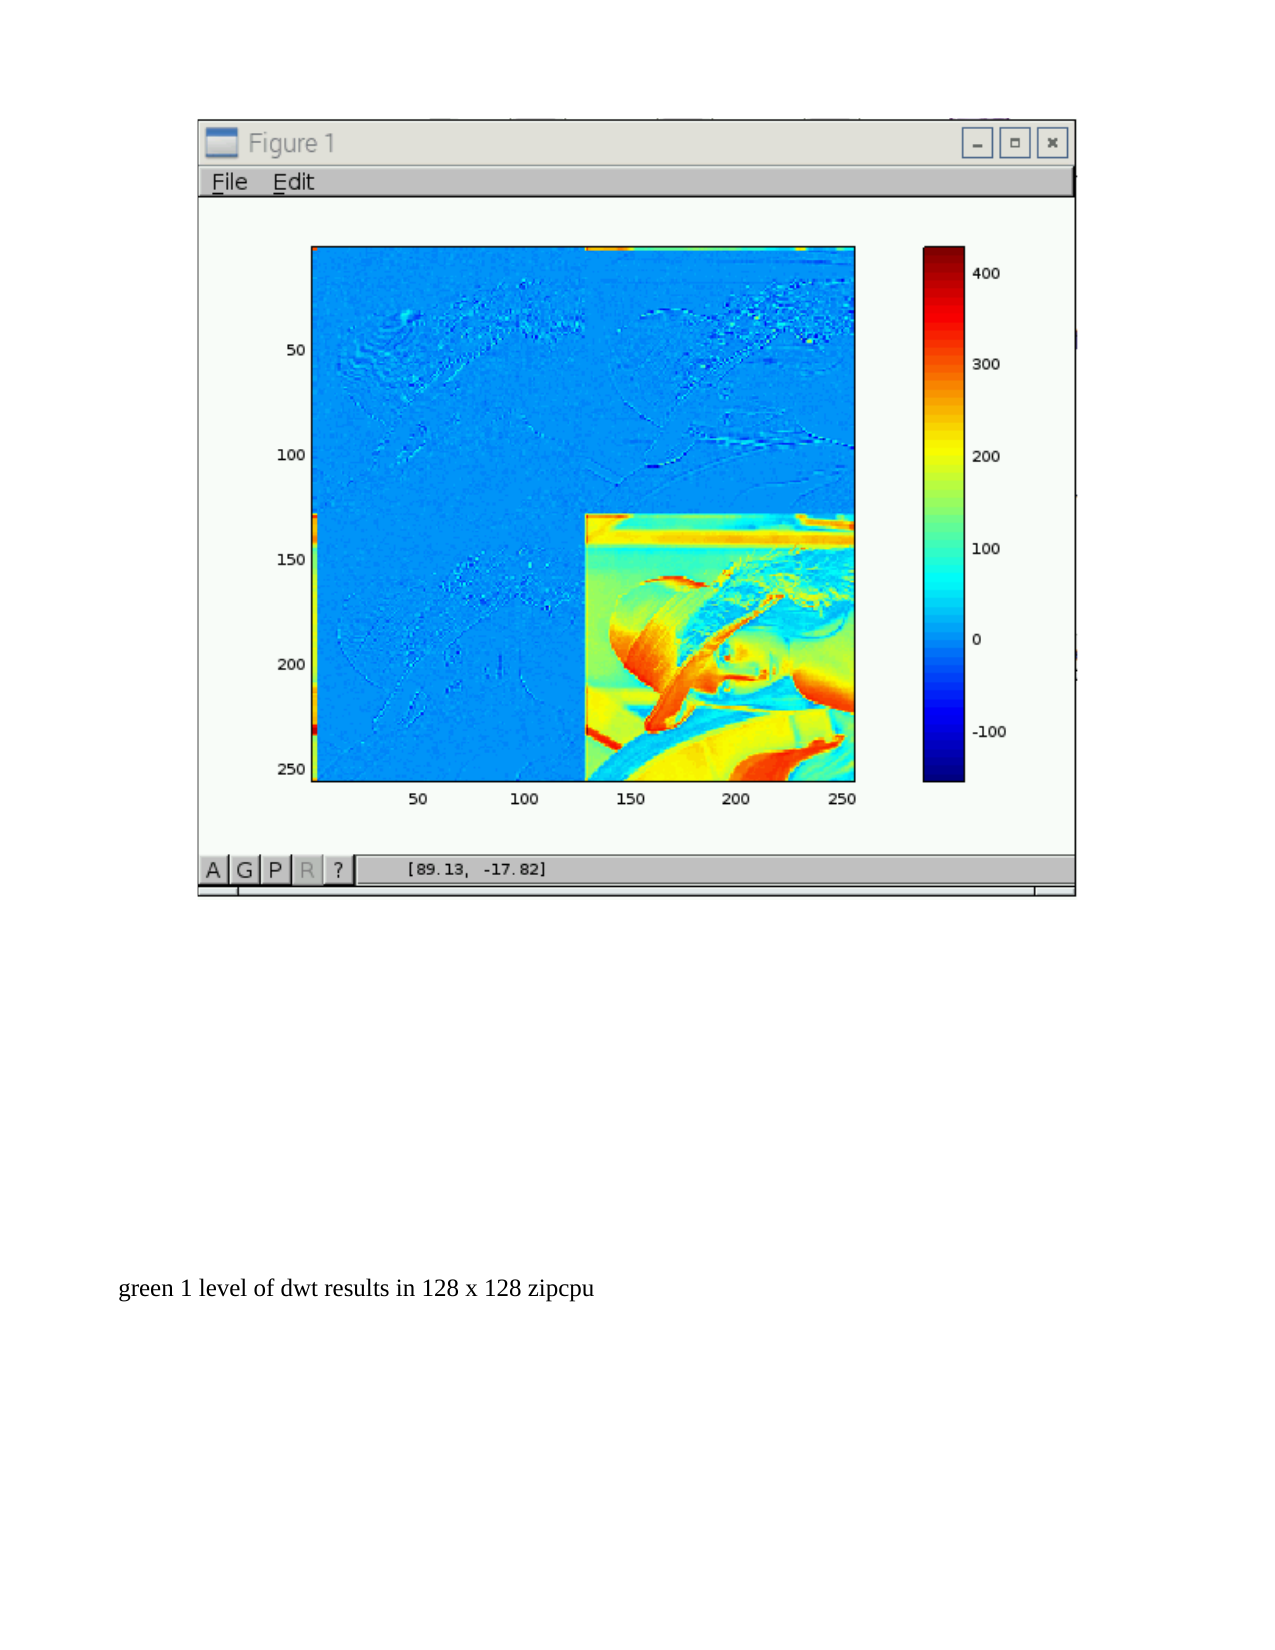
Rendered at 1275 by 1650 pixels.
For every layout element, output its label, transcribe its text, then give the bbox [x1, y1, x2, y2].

picture [197, 118, 1078, 900]
text green 1 level of dwt results in 128 x 128 zipcpu [118, 1273, 1157, 1302]
